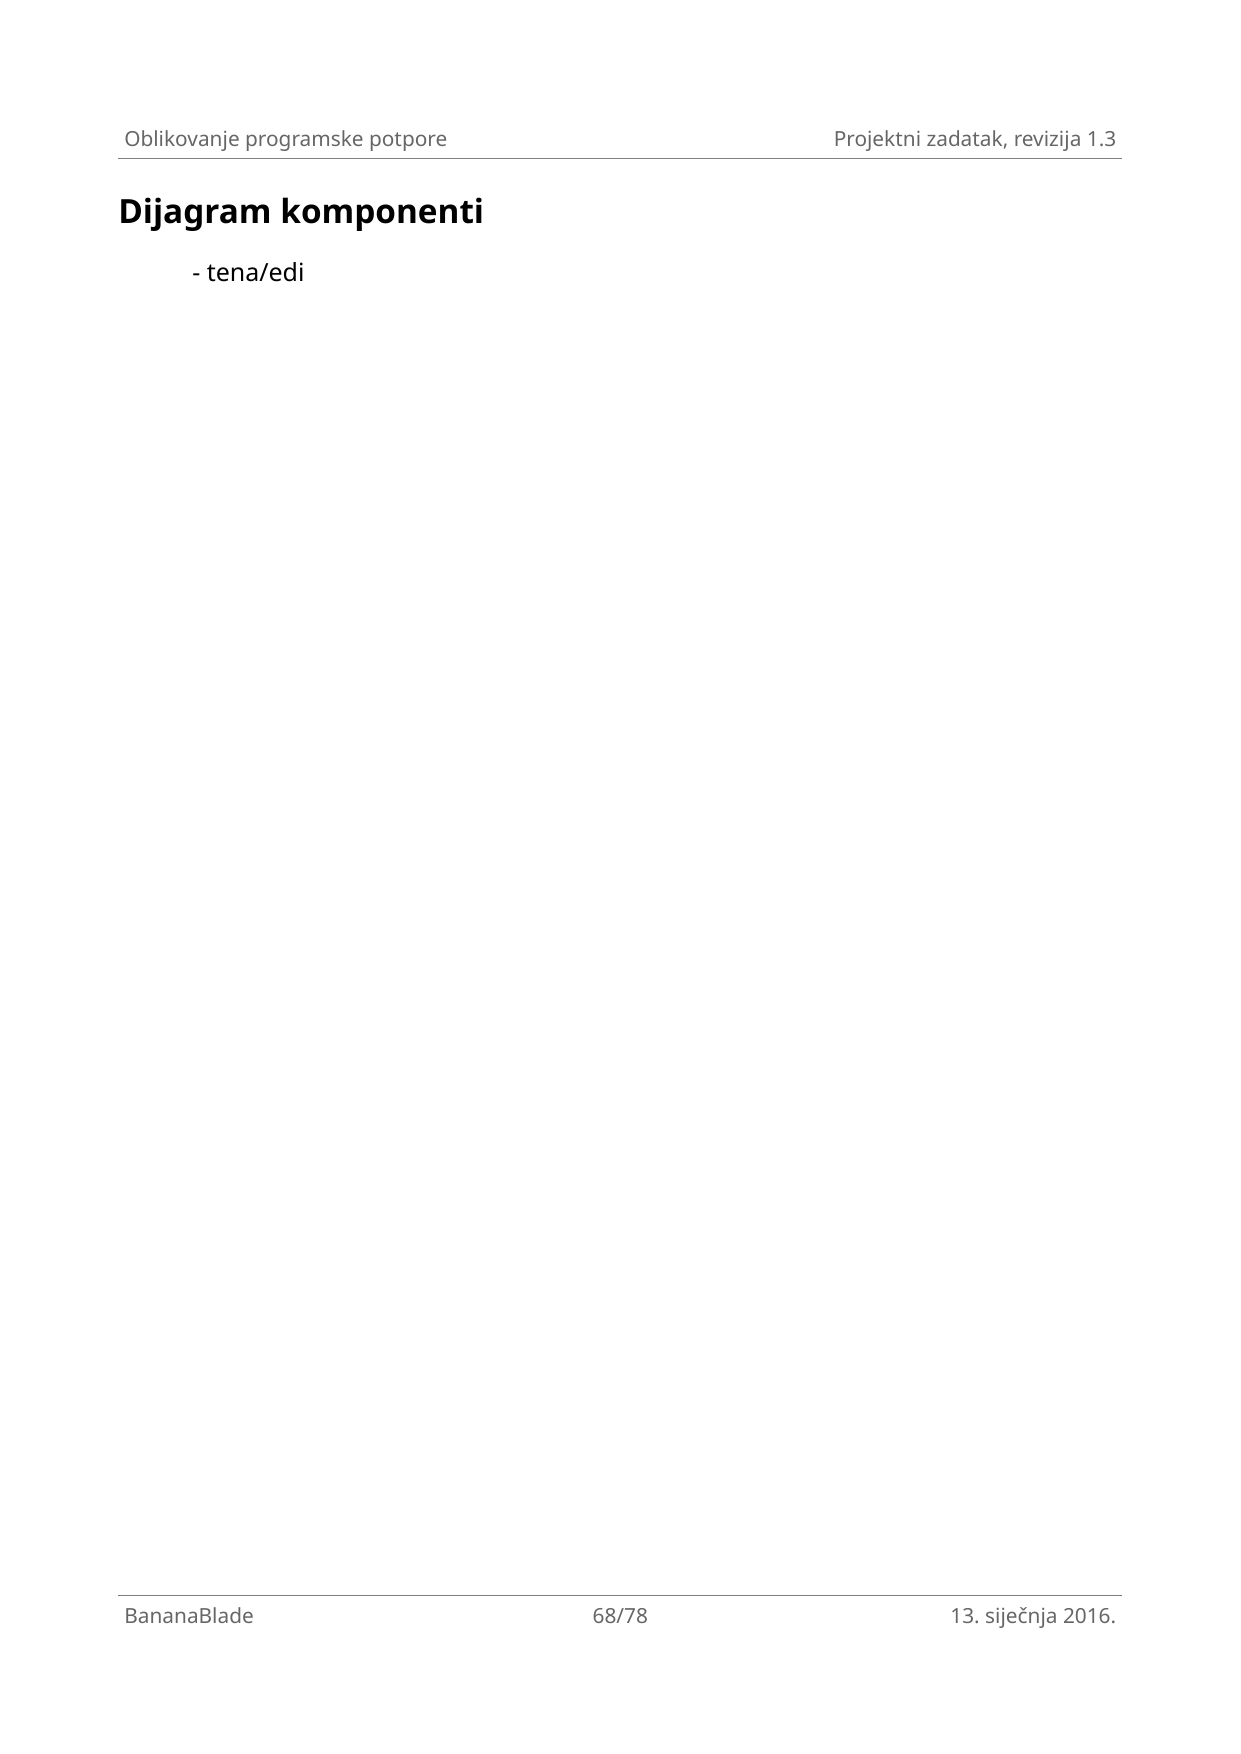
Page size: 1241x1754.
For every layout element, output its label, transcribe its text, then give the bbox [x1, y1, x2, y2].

subtitle Dijagram komponenti [118, 188, 1122, 233]
text - tena/edi [118, 255, 1122, 289]
